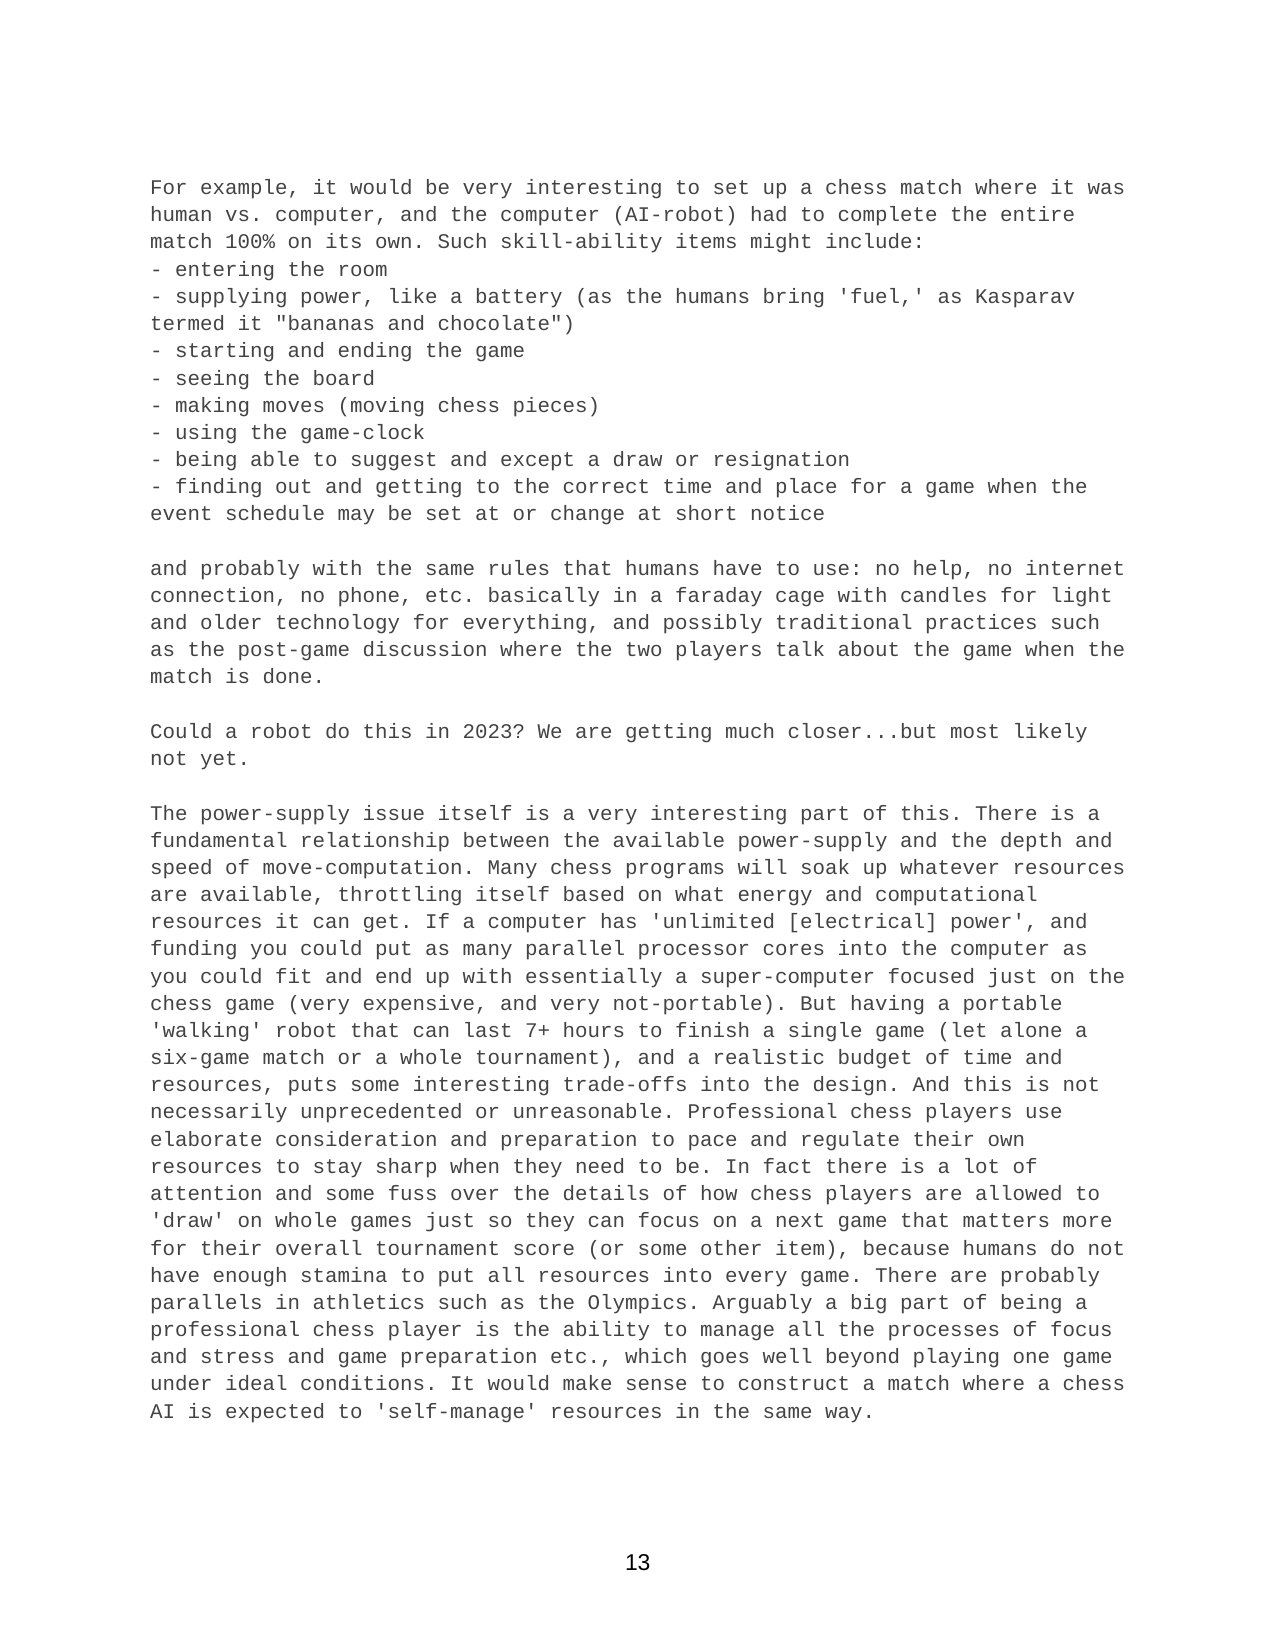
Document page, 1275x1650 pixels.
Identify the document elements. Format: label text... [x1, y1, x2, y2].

text and probably with the same rules that humans have to use: no help, no internet connection, no phone, etc. basically in a faraday cage with candles for light and older technology for everything, and possibly traditional practices such as the post-game discussion where the two players talk about the game when the match is done. [150, 558, 1125, 690]
text - using the game-clock [150, 422, 1125, 446]
text - starting and ending the game [150, 340, 1125, 364]
text Could a robot do this in 2023? We are getting much closer...but most likely not yet. [150, 721, 1125, 772]
text - seeing the board [150, 367, 1125, 391]
text - finding out and getting to the correct time and place for a game when the event schedule may be set at or change at short notice [150, 476, 1125, 527]
text - being able to suggest and except a draw or resignation [150, 449, 1125, 473]
text For example, it would be very interesting to set up a chess match where it was human vs. computer, and the computer (AI-robot) had to complete the entire match 100% on its own. Such skill-ability items might include: [150, 177, 1125, 255]
text - supplying power, like a battery (as the humans bring 'fuel,' as Kasparav termed it "bananas and chocolate") [150, 286, 1125, 337]
text The power-supply issue itself is a very interesting part of this. There is a fundamental relationship between the available power-supply and the depth and speed of move-computation. Many chess programs will soak up whatever resources are available, throttling itself based on what energy and computational resources it can get. If a computer has 'unlimited [electrical] power', and funding you could put as many parallel processor cores into the computer as you could fit and end up with essentially a super-computer focused just on the chess game (very expensive, and very not-portable). But having a portable 'walking' robot that can last 7+ hours to finish a single game (let alone a six-game match or a whole tournament), and a realistic budget of time and resources, puts some interesting trade-offs into the design. And this is not necessarily unprecedented or unreasonable. Professional chess players use elaborate consideration and preparation to pace and regulate their own resources to stay sharp when they need to be. In fact there is a lot of attention and some fuss over the details of how chess players are allowed to 'draw' on whole games just so they can focus on a next game that matters more for their overall tournament score (or some other item), because humans do not have enough stamina to put all resources into every game. There are probably parallels in athletics such as the Olympics. Arguably a big part of being a professional chess player is the ability to manage all the processes of focus and stress and game preparation etc., which goes well beyond playing one game under ideal conditions. It would make sense to construct a match where a chess AI is expected to 'self-manage' resources in the same way. [150, 802, 1125, 1424]
text - entering the room [150, 259, 1125, 282]
text - making moves (moving chess pieces) [150, 395, 1125, 418]
